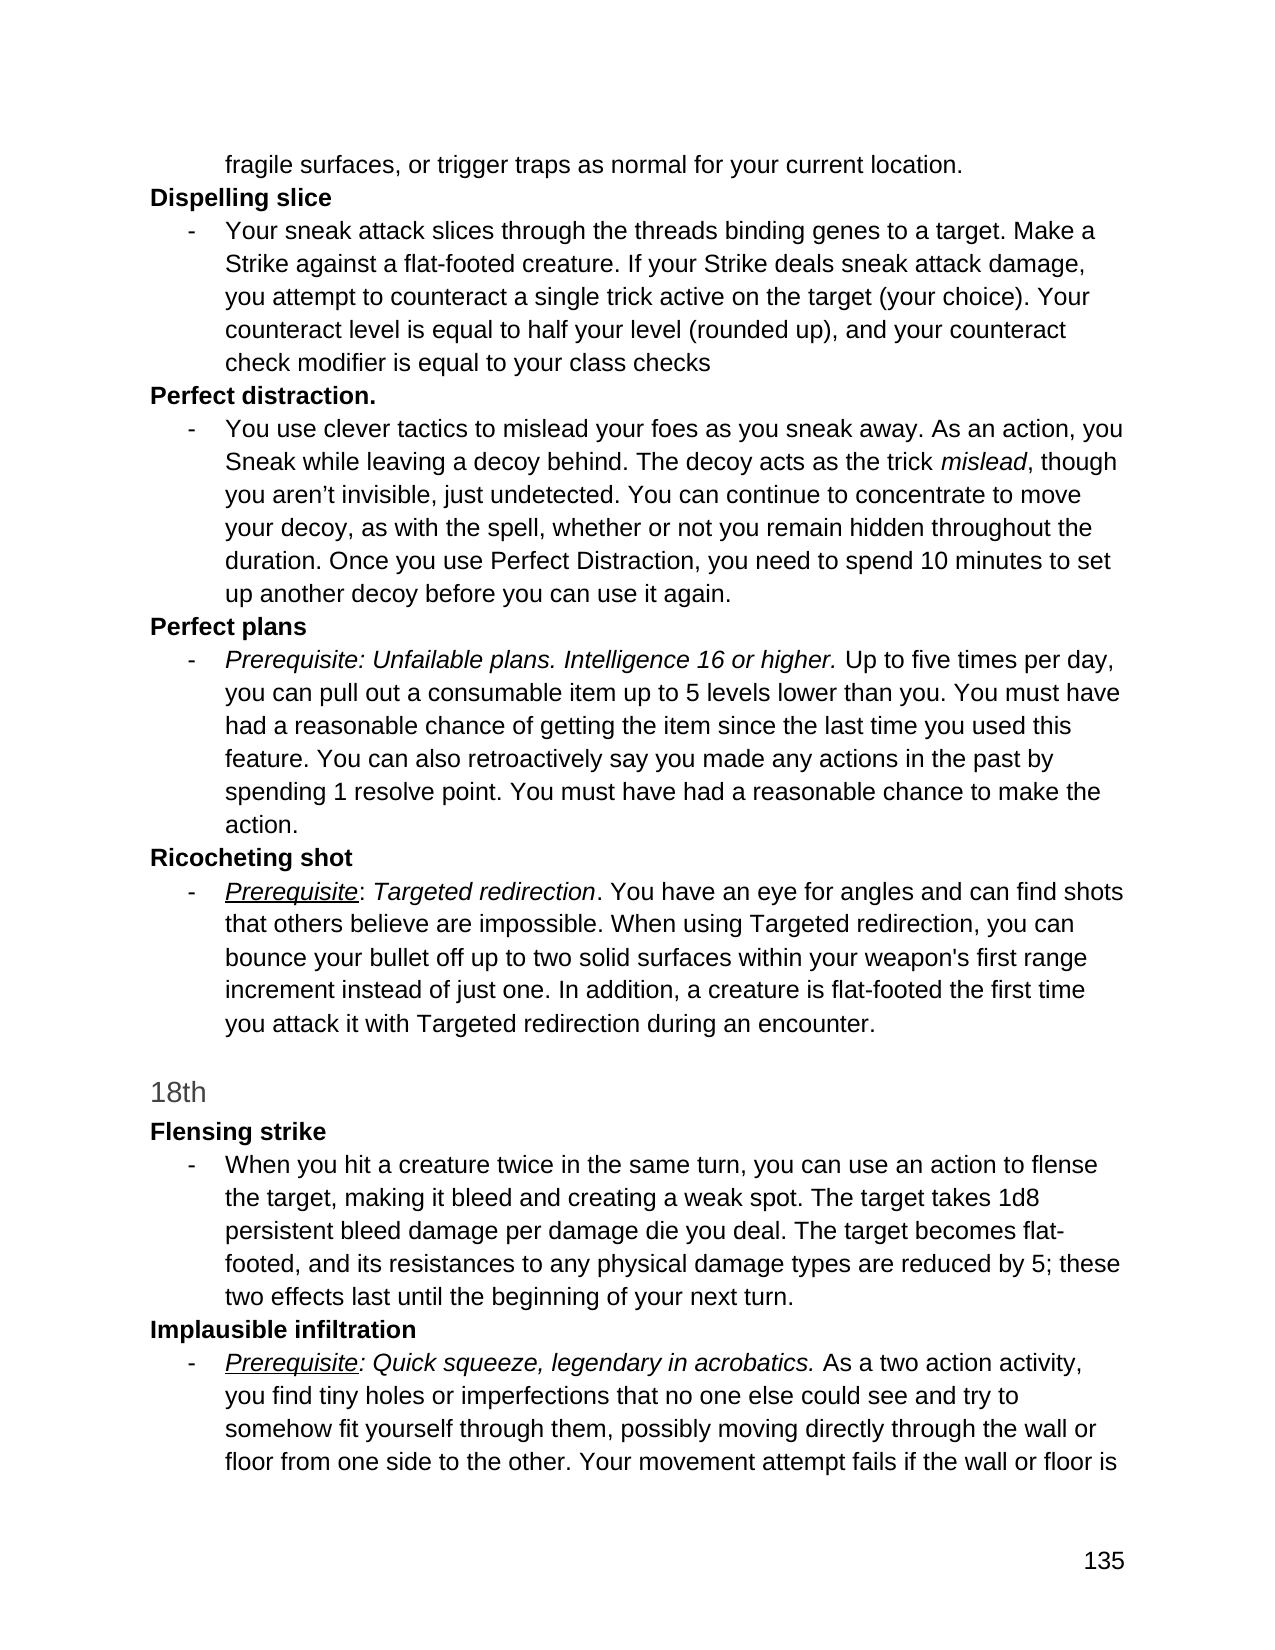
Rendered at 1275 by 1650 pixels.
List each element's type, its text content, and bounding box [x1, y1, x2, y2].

text Ricocheting shot [150, 843, 1125, 872]
list When you hit a creature twice in the same turn, you can use an action to flense the target, making it bleed and creating a weak spot. The target takes 1d8 persistent bleed damage per damage die you deal. The target becomes flat-footed, and its resistances to any physical damage types are reduced by 5; these two effects last until the beginning of your next turn. [187, 1150, 1125, 1311]
list You use clever tactics to mislead your foes as you sneak away. As an action, you Sneak while leaving a decoy behind. The decoy acts as the trick mislead, though you aren’t invisible, just undetected. You can continue to concentrate to move your decoy, as with the spell, whether or not you remain hidden throughout the duration. Once you use Perfect Distraction, you need to spend 10 minutes to set up another decoy before you can use it again. [187, 414, 1125, 608]
list Prerequisite: Targeted redirection. You have an eye for angles and can find shots that others believe are impossible. When using Targeted redirection, you can bounce your bullet off up to two solid surfaces within your weapon's first range increment instead of just one. In addition, a creature is flat-footed the first time you attack it with Targeted redirection during an encounter. [187, 876, 1125, 1037]
text Dispelling slice [150, 183, 1125, 212]
text Flensing strike [150, 1117, 1125, 1146]
list Your sneak attack slices through the threads binding genes to a target. Make a Strike against a flat-footed creature. If your Strike deals sneak attack damage, you attempt to counteract a single trick active on the target (your choice). Your counteract level is equal to half your level (rounded up), and your counteract check modifier is equal to your class checks [187, 216, 1125, 377]
list Prerequisite: Unfailable plans. Intelligence 16 or higher. Up to five times per day, you can pull out a consumable item up to 5 levels lower than you. You must have had a reasonable chance of getting the item since the last time you used this feature. You can also retroactively say you made any actions in the past by spending 1 resolve point. You must have had a reasonable chance to make the action. [187, 645, 1125, 839]
text Perfect plans [150, 612, 1125, 641]
subtitle 18th [150, 1075, 1125, 1108]
list fragile surfaces, or trigger traps as normal for your current location. [187, 150, 1125, 179]
text Perfect distraction. [150, 381, 1125, 410]
text Implausible infiltration [150, 1315, 1125, 1344]
list Prerequisite: Quick squeeze, legendary in acrobatics. As a two action activity, you find tiny holes or imperfections that no one else could see and try to somehow fit yourself through them, possibly moving directly through the wall or floor from one side to the other. Your movement attempt fails if the wall or floor is [187, 1348, 1125, 1476]
